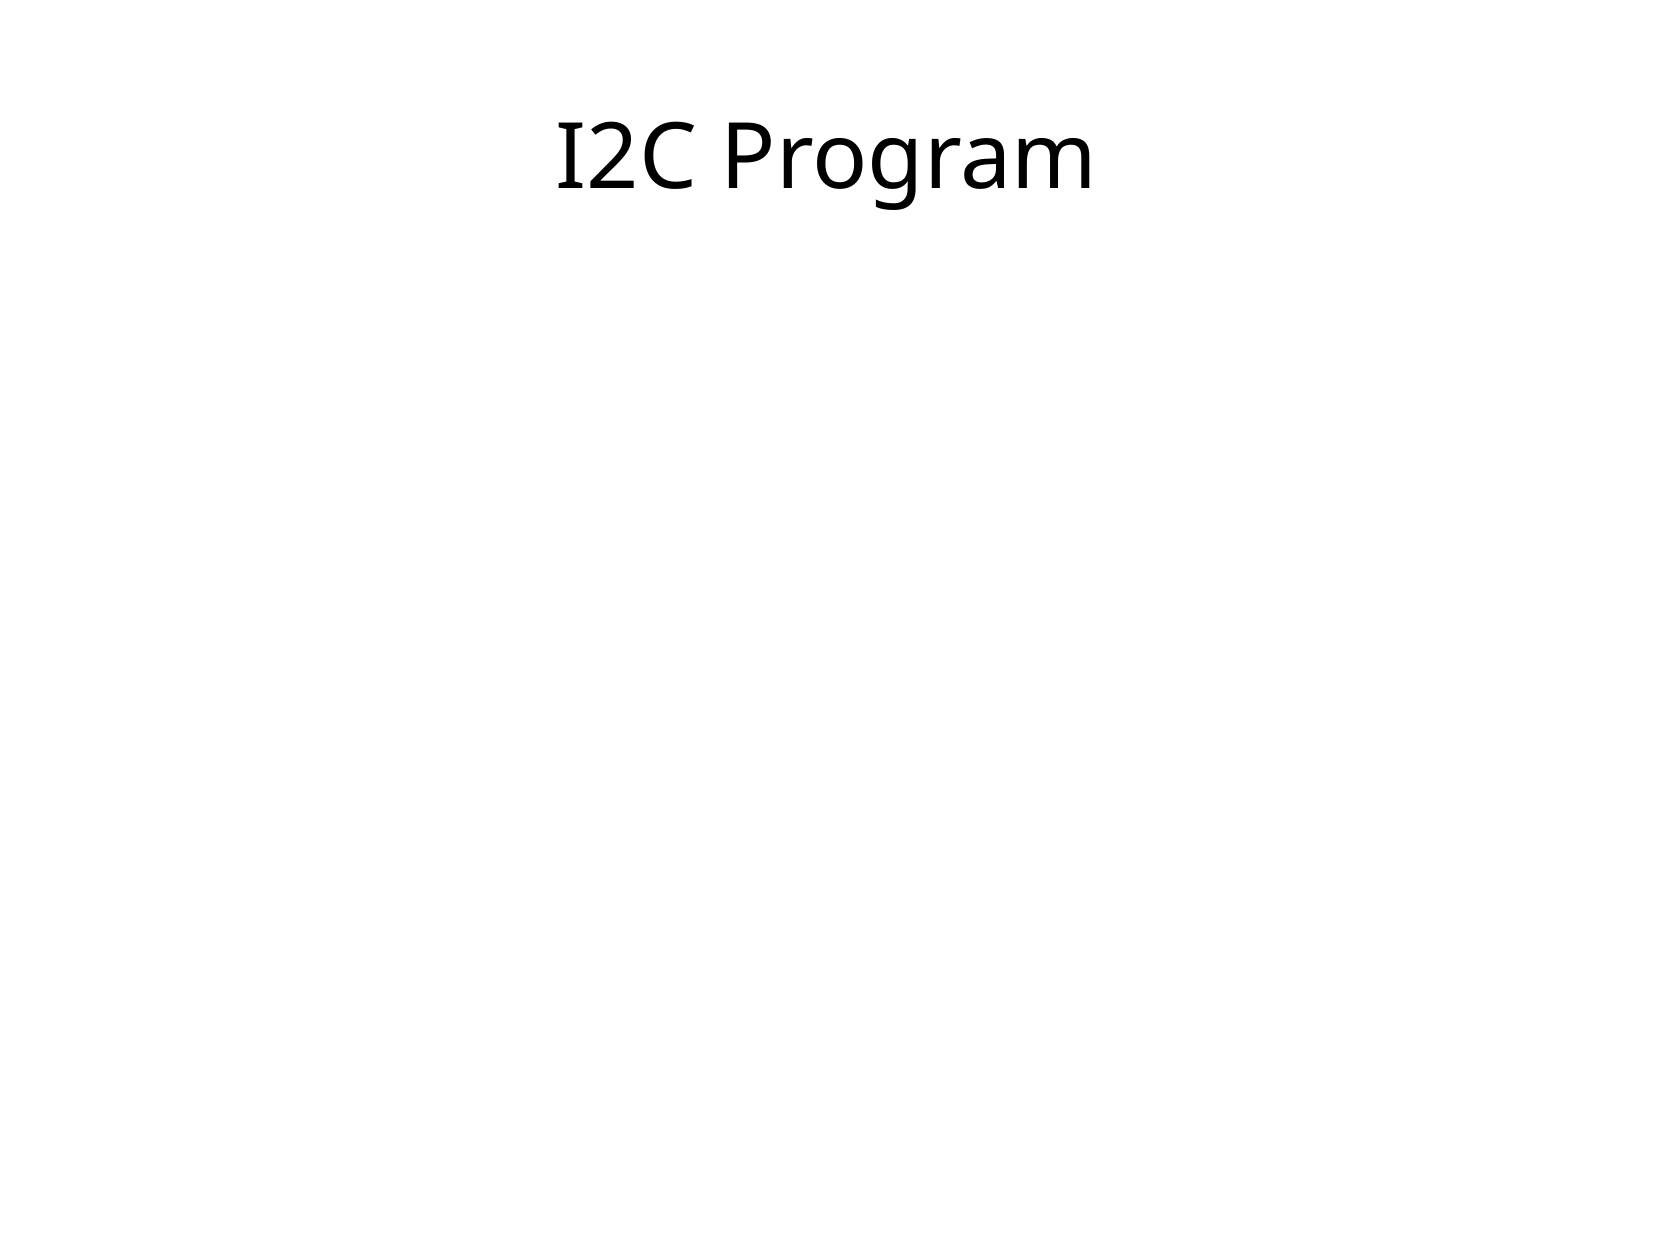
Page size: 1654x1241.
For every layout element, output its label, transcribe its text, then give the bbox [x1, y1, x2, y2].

title I2C Program [82, 49, 1571, 257]
